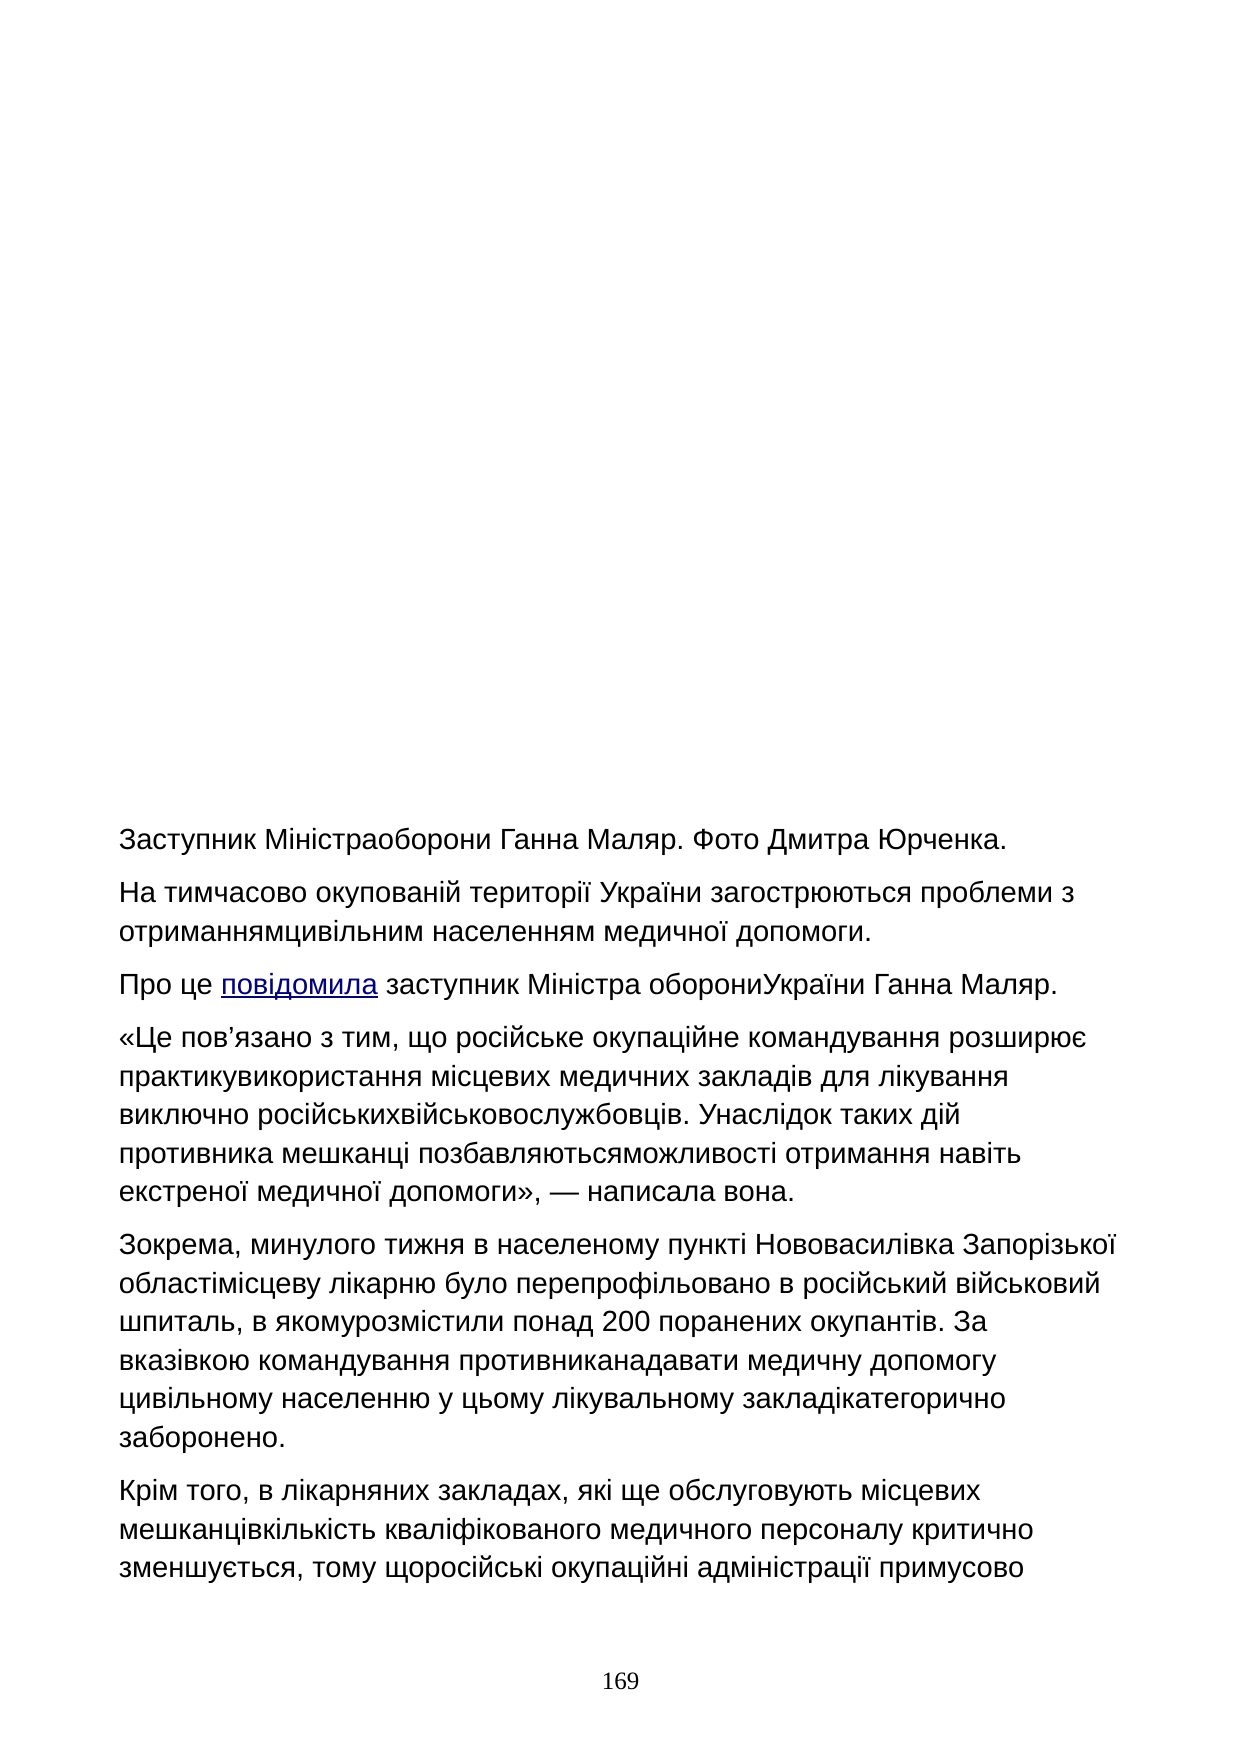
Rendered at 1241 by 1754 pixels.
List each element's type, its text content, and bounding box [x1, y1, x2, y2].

text Заступник Міністраоборони Ганна Маляр. Фото Дмитра Юрченка. [118, 118, 1122, 856]
text Зокрема, минулого тижня в населеному пункті Нововасилівка Запорізької областімісцеву лікарню було перепрофільовано в російський військовий шпиталь, в якомурозмістили понад 200 поранених окупантів. За вказівкою командування противниканадавати медичну допомогу цивільному населенню у цьому лікувальному закладікатегорично заборонено. [118, 1227, 1122, 1453]
text На тимчасово окупованій території України загострюються проблеми з отриманнямцивільним населенням медичної допомоги. [118, 875, 1122, 947]
text «Це пов’язано з тим, що російське окупаційне командування розширює практикувикористання місцевих медичних закладів для лікування виключно російськихвійськовослужбовців. Унаслідок таких дій противника мешканці позбавляютьсяможливості отримання навіть екстреної медичної допомоги», — написала вона. [118, 1020, 1122, 1208]
text Про це повідомила заступник Міністра оборониУкраїни Ганна Маляр. [118, 967, 1122, 1000]
text Крім того, в лікарняних закладах, які ще обслуговують місцевих мешканцівкількість кваліфікованого медичного персоналу критично зменшується, тому щоросійські окупаційні адміністрації примусово [118, 1473, 1122, 1584]
